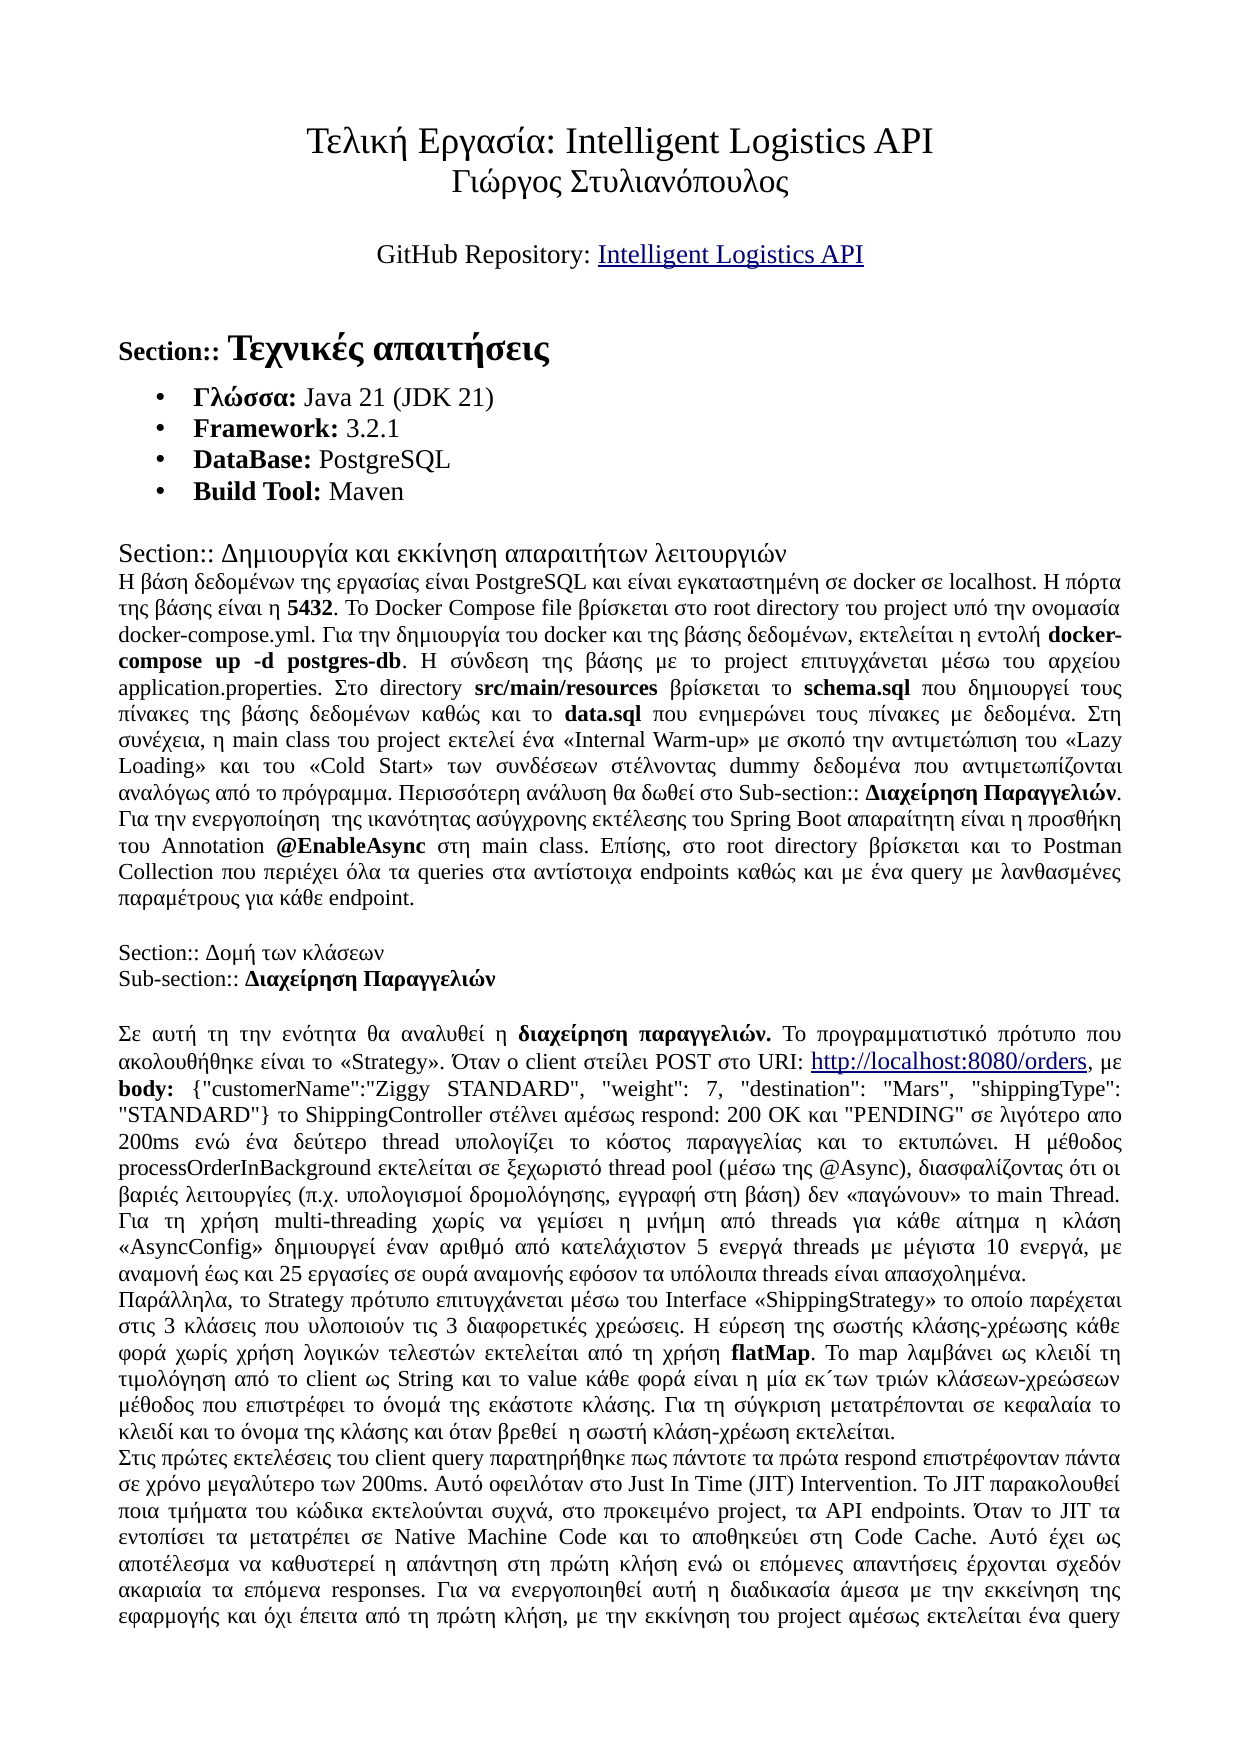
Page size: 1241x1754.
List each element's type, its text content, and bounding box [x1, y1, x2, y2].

list Γλώσσα: Java 21 (JDK 21) [156, 381, 1122, 412]
list Build Tool: Maven [156, 474, 1122, 506]
text Η βάση δεδομένων της εργασίας είναι PostgreSQL και είναι εγκαταστημένη σε docker σε localhost. Η πόρτα της βάσης είναι η 5432. Το Docker Compose file βρίσκεται στο root directory του project υπό την ονομασία docker-compose.yml. Για την δημιουργία του docker και της βάσης δεδομένων, εκτελείται η εντολή docker-compose up -d postgres-db. Η σύνδεση της βάσης με το project επιτυγχάνεται μέσω του αρχείου application.properties. Στο directory src/main/resources βρίσκεται το schema.sql που δημιουργεί τους πίνακες της βάσης δεδομένων καθώς και το data.sql που ενημερώνει τους πίνακες με δεδομένα. Στη συνέχεια, η main class του project εκτελεί ένα «Internal Warm-up» με σκοπό την αντιμετώπιση του «Lazy Loading» και του «Cold Start» των συνδέσεων στέλνοντας dummy δεδομένα που αντιμετωπίζονται αναλόγως από το πρόγραμμα. Περισσότερη ανάλυση θα δωθεί στο Sub-section:: Διαχείρηση Παραγγελιών. Για την ενεργοποίηση της ικανότητας ασύγχρονης εκτέλεσης του Spring Boot απαραίτητη είναι η προσθήκη του Annotation @EnableAsync στη main class. Επίσης, στο root directory βρίσκεται και το Postman Collection που περιέχει όλα τα queries στα αντίστοιχα endpoints καθώς και με ένα query με λανθασμένες παραμέτρους για κάθε endpoint. [118, 568, 1122, 911]
text Στις πρώτες εκτελέσεις του client query παρατηρήθηκε πως πάντοτε τα πρώτα respond επιστρέφονταν πάντα σε χρόνο μεγαλύτερο των 200ms. Αυτό οφειλόταν στο Just In Time (JIT) Intervention. Το JIT παρακολουθεί ποια τμήματα του κώδικα εκτελούνται συχνά, στο προκειμένο project, τα API endpoints. Όταν το JIT τα εντοπίσει τα μετατρέπει σε Native Machine Code και το αποθηκεύει στη Code Cache. Αυτό έχει ως αποτέλεσμα να καθυστερεί η απάντηση στη πρώτη κλήση ενώ οι επόμενες απαντήσεις έρχονται σχεδόν ακαριαία τα επόμενα responses. Για να ενεργοποιηθεί αυτή η διαδικασία άμεσα με την εκκείνηση της εφαρμογής και όχι έπειτα από τη πρώτη κλήση, με την εκκίνηση του project αμέσως εκτελείται ένα query [118, 1444, 1122, 1629]
text Section:: Δημιουργία και εκκίνηση απαραιτήτων λειτουργιών [118, 537, 1122, 568]
text Τελική Εργασία: Intelligent Logistics API [118, 118, 1122, 161]
text GitHub Repository: Intelligent Logistics API [118, 238, 1122, 269]
text Σε αυτή τη την ενότητα θα αναλυθεί η διαχείρηση παραγγελιών. Το προγραμματιστικό πρότυπο που ακολουθήθηκε είναι το «Strategy». Όταν ο client στείλει POST στο URI: http://localhost:8080/orders, με body: {"customerName":"Ziggy STANDARD", "weight": 7, "destination": "Mars", "shippingType": "STANDARD"} το ShippingController στέλνει αμέσως respond: 200 OK και "PENDING" σε λιγότερο απο 200ms ενώ ένα δεύτερο thread υπολογίζει το κόστος παραγγελίας και το εκτυπώνει. Η μέθοδος processOrderInBackground εκτελείται σε ξεχωριστό thread pool (μέσω της @Async), διασφαλίζοντας ότι οι βαριές λειτουργίες (π.χ. υπολογισμοί δρομολόγησης, εγγραφή στη βάση) δεν «παγώνουν» το main Thread. Για τη χρήση multi-threading χωρίς να γεμίσει η μνήμη από threads για κάθε αίτημα η κλάση «AsyncConfig» δημιουργεί έναν αριθμό από κατελάχιστον 5 ενεργά threads με μέγιστα 10 ενεργά, με αναμονή έως και 25 εργασίες σε ουρά αναμονής εφόσον τα υπόλοιπα threads είναι απασχολημένα. [118, 1020, 1122, 1286]
text Γιώργος Στυλιανόπουλος [118, 161, 1122, 199]
text Παράλληλα, το Strategy πρότυπο επιτυγχάνεται μέσω του Interface «ShippingStrategy» το οποίο παρέχεται στις 3 κλάσεις που υλοποιούν τις 3 διαφορετικές χρεώσεις. Η εύρεση της σωστής κλάσης-χρέωσης κάθε φορά χωρίς χρήση λογικών τελεστών εκτελείται από τη χρήση flatMap. Το map λαμβάνει ως κλειδί τη τιμολόγηση από το client ως String και το value κάθε φορά είναι η μία εκ´των τριών κλάσεων-χρεώσεων μέθοδος που επιστρέφει το όνομά της εκάστοτε κλάσης. Για τη σύγκριση μετατρέπονται σε κεφαλαία το κλειδί και το όνομα της κλάσης και όταν βρεθεί η σωστή κλάση-χρέωση εκτελείται. [118, 1286, 1122, 1444]
text Section:: Δομή των κλάσεων [118, 939, 1122, 965]
subtitle Section:: Τεχνικές απαιτήσεις [118, 325, 1122, 368]
text Sub-section:: Διαχείρηση Παραγγελιών [118, 965, 1122, 992]
list Framework: 3.2.1 [156, 412, 1122, 443]
list DataBase: PostgreSQL [156, 443, 1122, 474]
